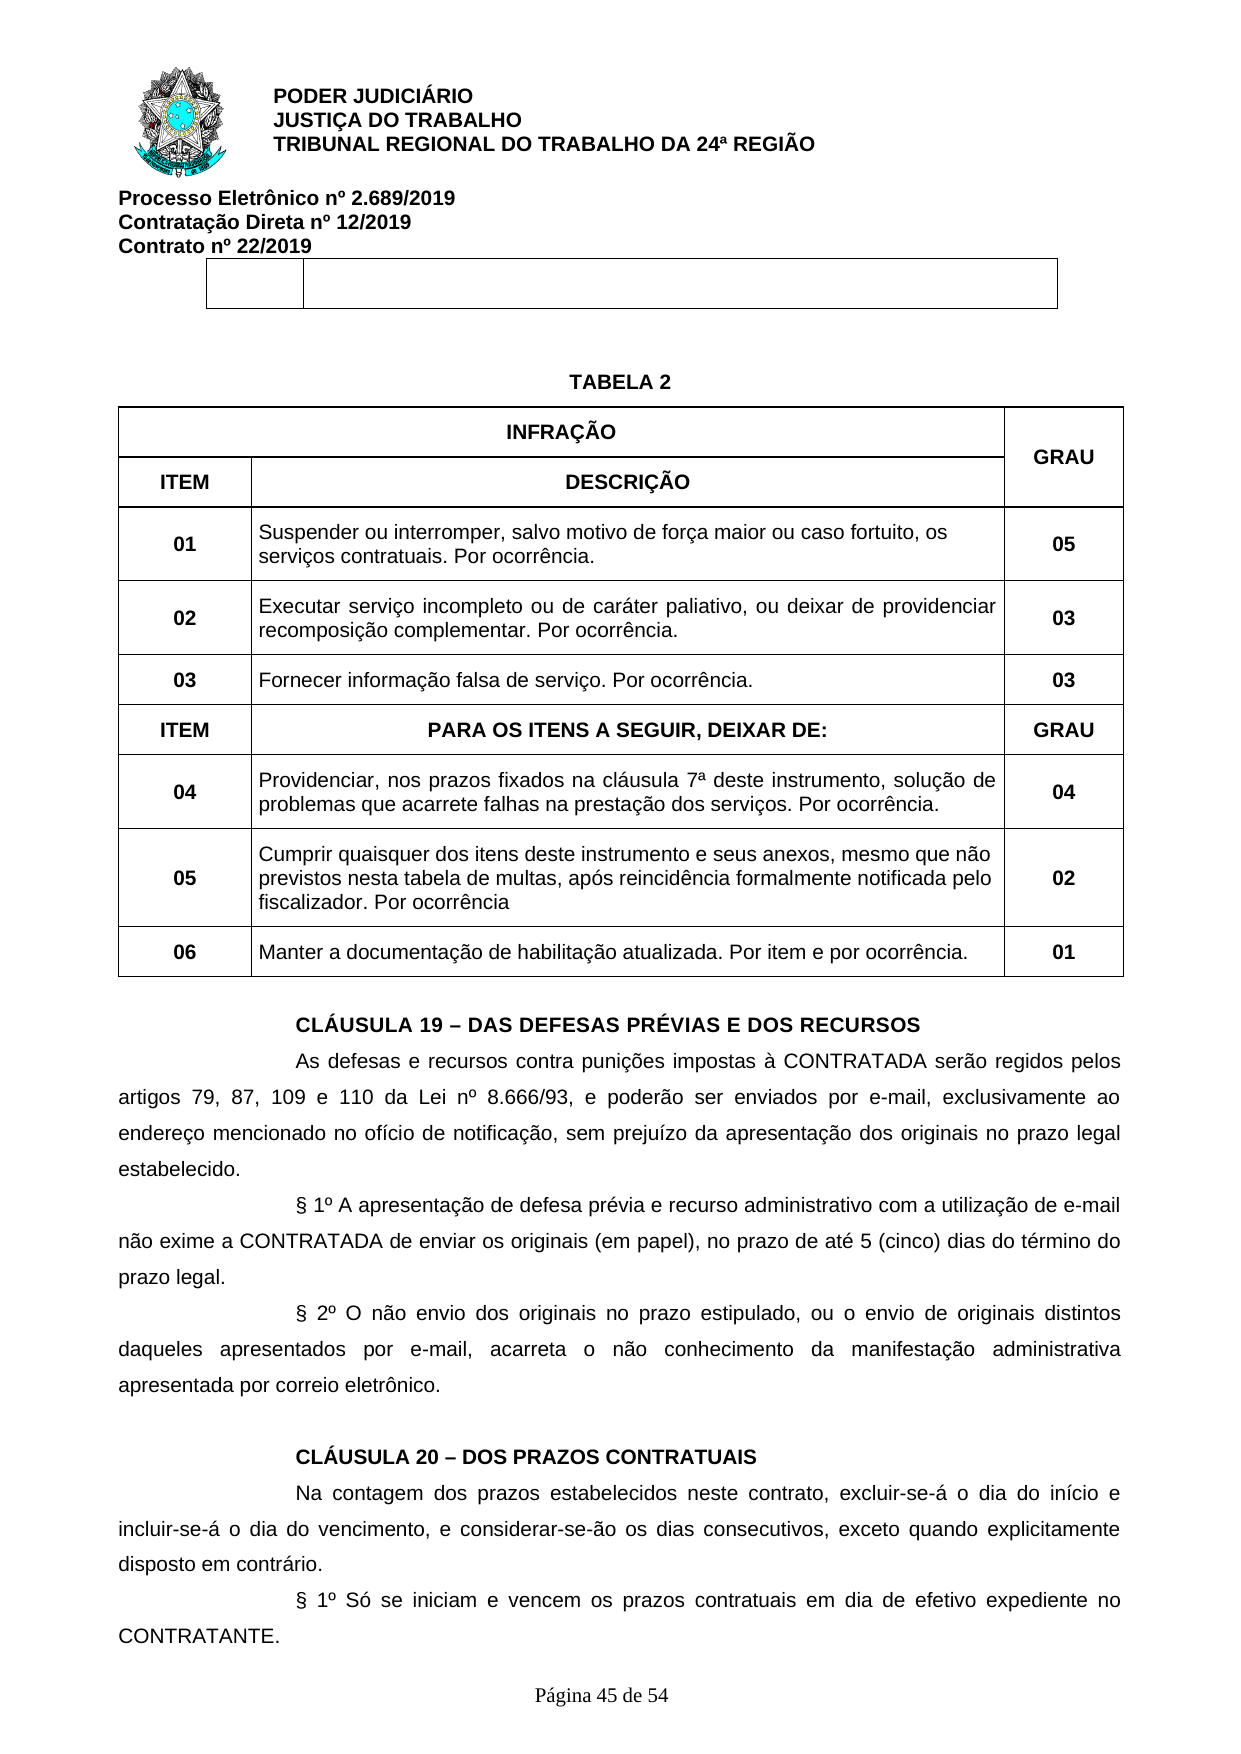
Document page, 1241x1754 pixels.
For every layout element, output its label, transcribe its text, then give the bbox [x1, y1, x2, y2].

text TABELA 2 [118, 370, 1122, 394]
text CLÁUSULA 19 – DAS DEFESAS PRÉVIAS E DOS RECURSOS [118, 1013, 1119, 1037]
table_cell 03 [1005, 581, 1123, 654]
table_cell ITEM [119, 458, 251, 506]
table_cell Providenciar, nos prazos fixados na cláusula 7ª deste instrumento, solução de problemas que acarrete falhas na prestação dos serviços. Por ocorrência. [252, 755, 1004, 828]
table_cell 01 [1005, 927, 1123, 976]
table_cell PARA OS ITENS A SEGUIR, DEIXAR DE: [252, 705, 1004, 754]
table_cell Suspender ou interromper, salvo motivo de força maior ou caso fortuito, os serviços contratuais. Por ocorrência. [252, 508, 1004, 580]
table_cell Manter a documentação de habilitação atualizada. Por item e por ocorrência. [252, 927, 1004, 976]
table_cell [207, 259, 303, 307]
table_cell [304, 259, 1057, 307]
picture [133, 66, 228, 178]
table_cell Executar serviço incompleto ou de caráter paliativo, ou deixar de providenciar recomposição complementar. Por ocorrência. [252, 581, 1004, 654]
table_cell Fornecer informação falsa de serviço. Por ocorrência. [252, 655, 1004, 704]
table_cell 02 [119, 581, 251, 654]
table_cell 04 [1005, 755, 1123, 828]
table_cell 05 [119, 829, 251, 926]
table_cell 01 [119, 508, 251, 580]
table_cell DESCRIÇÃO [252, 458, 1004, 506]
table_cell 03 [119, 655, 251, 704]
table_cell 03 [1005, 655, 1123, 704]
table_cell 04 [119, 755, 251, 828]
text § 2º O não envio dos originais no prazo estipulado, ou o envio de originais distintos daqueles apresentados por e-mail, acarreta o não conhecimento da manifestação administrativa apresentada por correio eletrônico. [118, 1301, 1122, 1397]
text § 1º Só se iniciam e vencem os prazos contratuais em dia de efetivo expediente no CONTRATANTE. [118, 1588, 1122, 1648]
table_cell 02 [1005, 829, 1123, 926]
table_cell 06 [119, 927, 251, 976]
table_cell Cumprir quaisquer dos itens deste instrumento e seus anexos, mesmo que não previstos nesta tabela de multas, após reincidência formalmente notificada pelo fiscalizador. Por ocorrência [252, 829, 1004, 926]
table_header GRAU [1005, 408, 1123, 506]
text § 1º A apresentação de defesa prévia e recurso administrativo com a utilização de e-mail não exime a CONTRATADA de enviar os originais (em papel), no prazo de até 5 (cinco) dias do término do prazo legal. [118, 1193, 1122, 1289]
text CLÁUSULA 20 – DOS PRAZOS CONTRATUAIS [118, 1444, 1122, 1468]
table_cell 05 [1005, 508, 1123, 580]
table_cell ITEM [119, 705, 251, 754]
text As defesas e recursos contra punições impostas à CONTRATADA serão regidos pelos artigos 79, 87, 109 e 110 da Lei nº 8.666/93, e poderão ser enviados por e-mail, exclusivamente ao endereço mencionado no ofício de notificação, sem prejuízo da apresentação dos originais no prazo legal estabelecido. [118, 1049, 1122, 1181]
table_header INFRAÇÃO [119, 408, 1004, 456]
table_cell GRAU [1005, 705, 1123, 754]
text Na contagem dos prazos estabelecidos neste contrato, excluir-se-á o dia do início e incluir-se-á o dia do vencimento, e considerar-se-ão os dias consecutivos, exceto quando explicitamente disposto em contrário. [118, 1480, 1122, 1576]
